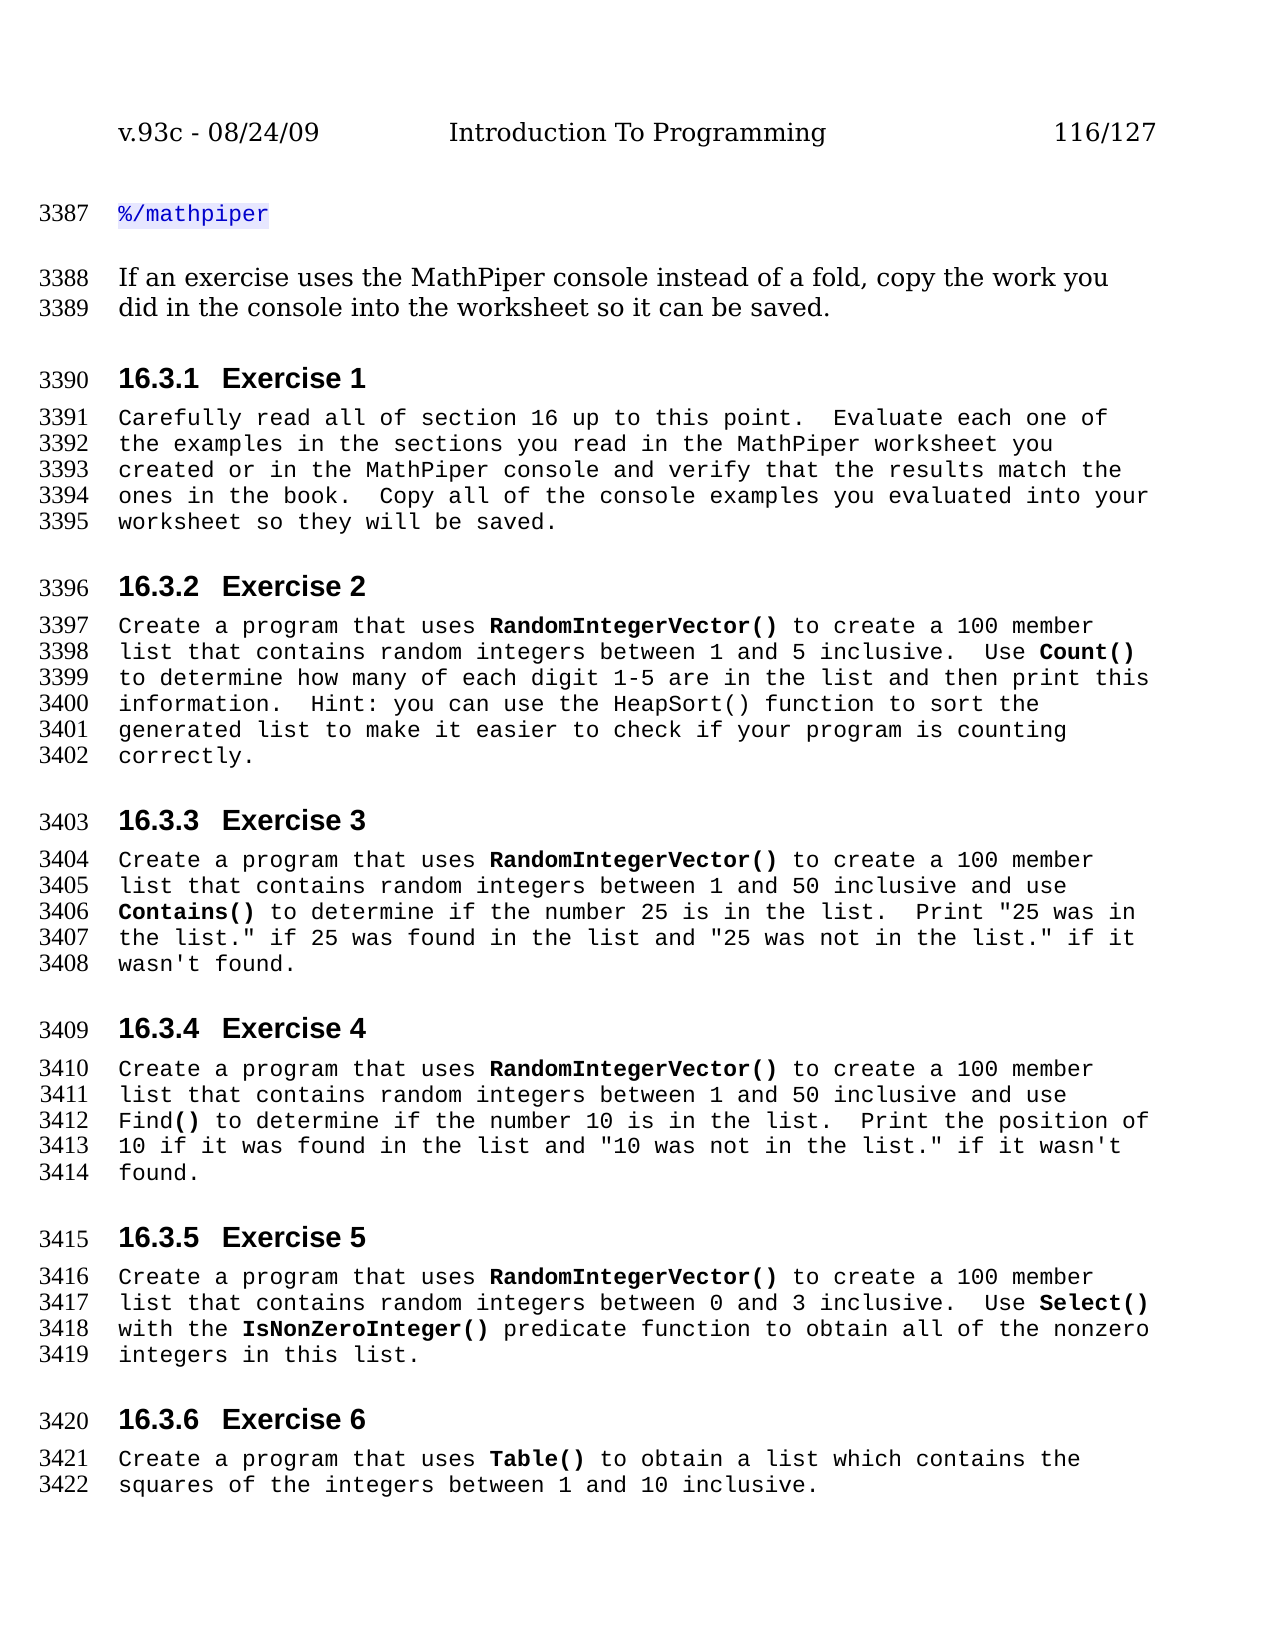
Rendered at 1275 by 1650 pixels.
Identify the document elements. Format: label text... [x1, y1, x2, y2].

subtitle Exercise 3 [118, 803, 1157, 837]
text If an exercise uses the MathPiper console instead of a fold, copy the work you did in the console into the worksheet so it can be saved. [118, 263, 1157, 322]
subtitle Exercise 5 [118, 1220, 1157, 1253]
subtitle Exercise 6 [118, 1402, 1157, 1436]
text %/mathpiper [118, 203, 1157, 229]
subtitle Exercise 2 [118, 569, 1157, 603]
subtitle Exercise 1 [118, 361, 1157, 394]
text Create a program that uses Table() to obtain a list which contains the squares of the integers between 1 and 10 inclusive. [118, 1448, 1157, 1499]
text Create a program that uses RandomIntegerVector() to create a 100 member list that contains random integers between 1 and 50 inclusive and use Contains() to determine if the number 25 is in the list. Print "25 was in the list." if 25 was found in the list and "25 was not in the list." if it wasn't found. [118, 849, 1157, 978]
text Create a program that uses RandomIntegerVector() to create a 100 member list that contains random integers between 0 and 3 inclusive. Use Select() with the IsNonZeroInteger() predicate function to obtain all of the nonzero integers in this list. [118, 1265, 1157, 1369]
text Create a program that uses RandomIntegerVector() to create a 100 member list that contains random integers between 1 and 50 inclusive and use Find() to determine if the number 10 is in the list. Print the position of 10 if it was found in the list and "10 was not in the list." if it wasn't found. [118, 1057, 1157, 1187]
text Carefully read all of section 16 up to this point. Evaluate each one of the examples in the sections you read in the MathPiper worksheet you created or in the MathPiper console and verify that the results match the ones in the book. Copy all of the console examples you evaluated into your worksheet so they will be saved. [118, 406, 1157, 536]
text Create a program that uses RandomIntegerVector() to create a 100 member list that contains random integers between 1 and 5 inclusive. Use Count() to determine how many of each digit 1-5 are in the list and then print this information. Hint: you can use the HeapSort() function to sort the generated list to make it easier to check if your program is counting correctly. [118, 615, 1157, 770]
subtitle Exercise 4 [118, 1012, 1157, 1045]
